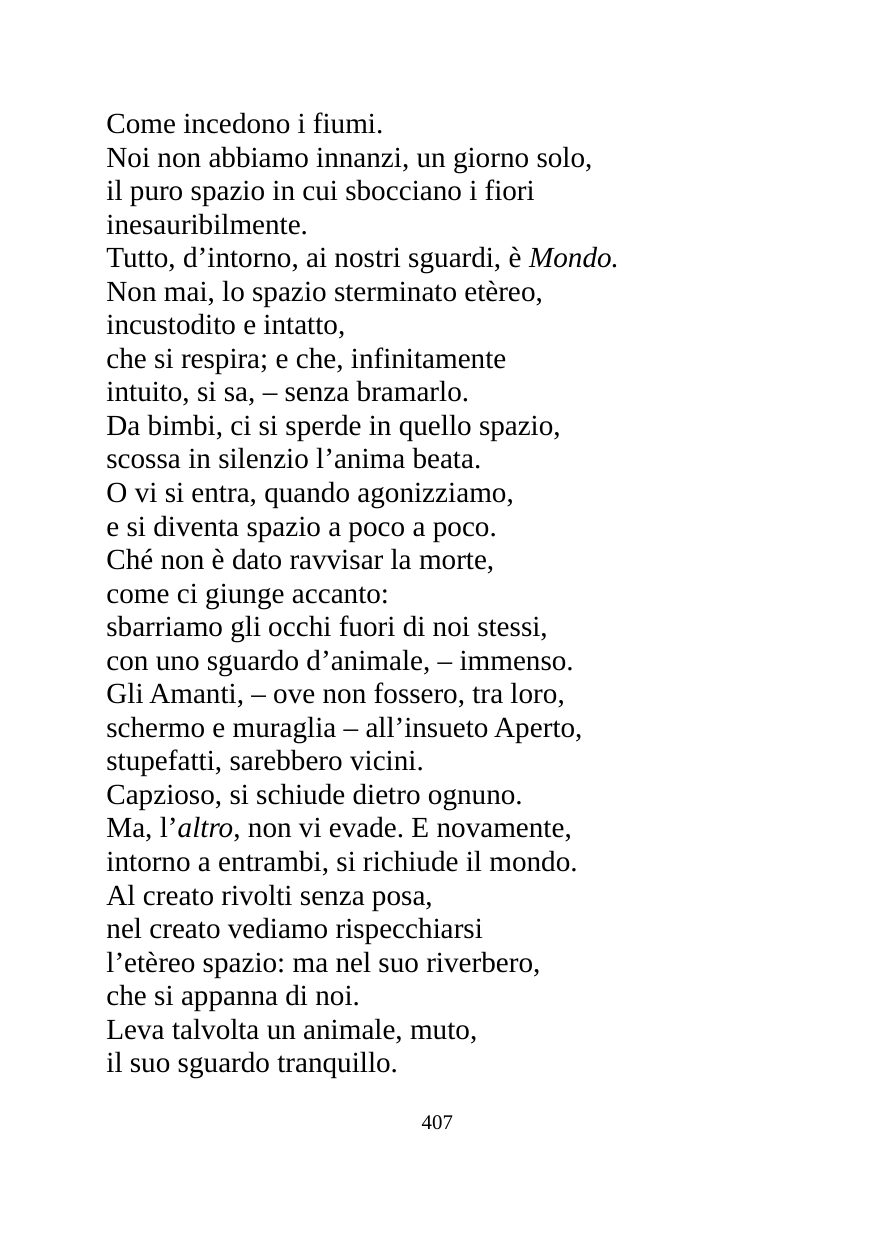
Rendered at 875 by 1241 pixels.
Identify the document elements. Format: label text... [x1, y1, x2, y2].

text Come incedono i fiumi. Noi non abbiamo innanzi, un giorno solo, il puro spazio in cui sbocciano i fiori inesauribilmente. Tutto, d’intorno, ai nostri sguardi, è Mondo. Non mai, lo spazio sterminato etèreo, incustodito e intatto, che si respira; e che, infinitamente intuito, si sa, – senza bramarlo. Da bimbi, ci si sperde in quello spazio, scossa in silenzio l’anima beata. O vi si entra, quando agonizziamo, e si diventa spazio a poco a poco. Ché non è dato ravvisar la morte, come ci giunge accanto: sbarriamo gli occhi fuori di noi stessi, con uno sguardo d’animale, – immenso. Gli Amanti, – ove non fossero, tra loro, schermo e muraglia – all’insueto Aperto, stupefatti, sarebbero vicini. Capzioso, si schiude dietro ognuno. Ma, l’altro, non vi evade. E novamente, intorno a entrambi, si richiude il mondo. Al creato rivolti senza posa, nel creato vediamo rispecchiarsi l’etèreo spazio: ma nel suo riverbero, che si appanna di noi. Leva talvolta un animale, muto, il suo sguardo tranquillo. [106, 106, 768, 1079]
